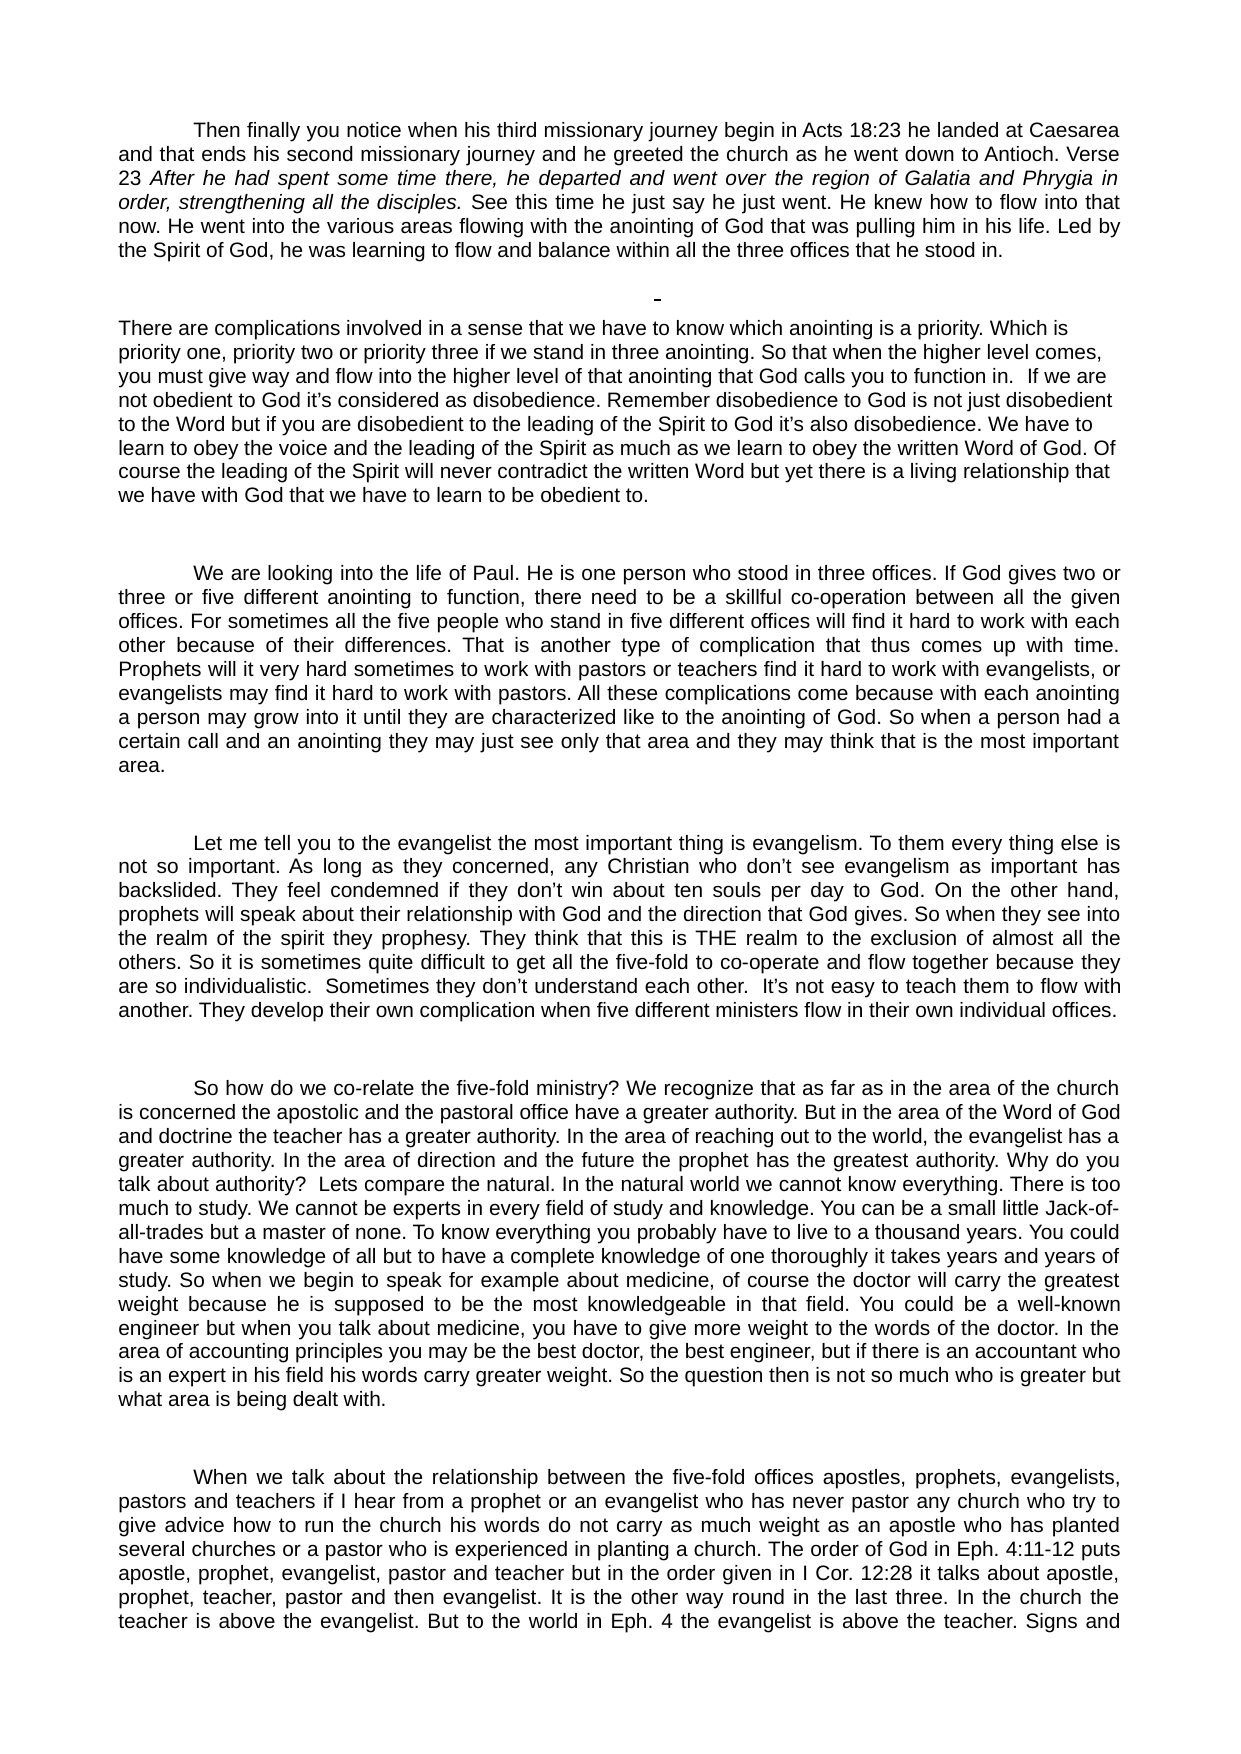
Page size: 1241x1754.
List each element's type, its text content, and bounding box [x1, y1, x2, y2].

text Then finally you notice when his third missionary journey begin in Acts 18:23 he landed at Caesarea and that ends his second missionary journey and he greeted the church as he went down to Antioch. Verse 23 After he had spent some time there, he departed and went over the region of Galatia and Phrygia in order, strengthening all the disciples. See this time he just say he just went. He knew how to flow into that now. He went into the various areas flowing with the anointing of God that was pulling him in his life. Led by the Spirit of God, he was learning to flow and balance within all the three offices that he stood in. [118, 118, 1122, 262]
text There are complications involved in a sense that we have to know which anointing is a priority. Which is priority one, priority two or priority three if we stand in three anointing. So that when the higher level comes, you must give way and flow into the higher level of that anointing that God calls you to function in. If we are not obedient to God it’s considered as disobedience. Remember disobedience to God is not just disobedient to the Word but if you are disobedient to the leading of the Spirit to God it’s also disobedience. We have to learn to obey the voice and the leading of the Spirit as much as we learn to obey the written Word of God. Of course the leading of the Spirit will never contradict the written Word but yet there is a living relationship that we have with God that we have to learn to be obedient to. [118, 316, 1122, 507]
text Let me tell you to the evangelist the most important thing is evangelism. To them every thing else is not so important. As long as they concerned, any Christian who don’t see evangelism as important has backslided. They feel condemned if they don’t win about ten souls per day to God. On the other hand, prophets will speak about their relationship with God and the direction that God gives. So when they see into the realm of the spirit they prophesy. They think that this is THE realm to the exclusion of almost all the others. So it is sometimes quite difficult to get all the five-fold to co-operate and flow together because they are so individualistic. Sometimes they don’t understand each other. It’s not easy to teach them to flow with another. They develop their own complication when five different ministers flow in their own individual offices. [118, 830, 1122, 1022]
text When we talk about the relationship between the five-fold offices apostles, prophets, evangelists, pastors and teachers if I hear from a prophet or an evangelist who has never pastor any church who try to give advice how to run the church his words do not carry as much weight as an apostle who has planted several churches or a pastor who is experienced in planting a church. The order of God in Eph. 4:11-12 puts apostle, prophet, evangelist, pastor and teacher but in the order given in I Cor. 12:28 it talks about apostle, prophet, teacher, pastor and then evangelist. It is the other way round in the last three. In the church the teacher is above the evangelist. But to the world in Eph. 4 the evangelist is above the teacher. Signs and [118, 1465, 1122, 1633]
text So how do we co-relate the five-fold ministry? We recognize that as far as in the area of the church is concerned the apostolic and the pastoral office have a greater authority. But in the area of the Word of God and doctrine the teacher has a greater authority. In the area of reaching out to the world, the evangelist has a greater authority. In the area of direction and the future the prophet has the greatest authority. Why do you talk about authority? Lets compare the natural. In the natural world we cannot know everything. There is too much to study. We cannot be experts in every field of study and knowledge. You can be a small little Jack-of-all-trades but a master of none. To know everything you probably have to live to a thousand years. You could have some knowledge of all but to have a complete knowledge of one thoroughly it takes years and years of study. So when we begin to speak for example about medicine, of course the doctor will carry the greatest weight because he is supposed to be the most knowledgeable in that field. You could be a well-known engineer but when you talk about medicine, you have to give more weight to the words of the doctor. In the area of accounting principles you may be the best doctor, the best engineer, but if there is an accountant who is an expert in his field his words carry greater weight. So the question then is not so much who is greater but what area is being dealt with. [118, 1076, 1122, 1411]
text We are looking into the life of Paul. He is one person who stood in three offices. If God gives two or three or five different anointing to function, there need to be a skillful co-operation between all the given offices. For sometimes all the five people who stand in five different offices will find it hard to work with each other because of their differences. That is another type of complication that thus comes up with time. Prophets will it very hard sometimes to work with pastors or teachers find it hard to work with evangelists, or evangelists may find it hard to work with pastors. All these complications come because with each anointing a person may grow into it until they are characterized like to the anointing of God. So when a person had a certain call and an anointing they may just see only that area and they may think that is the most important area. [118, 561, 1122, 777]
